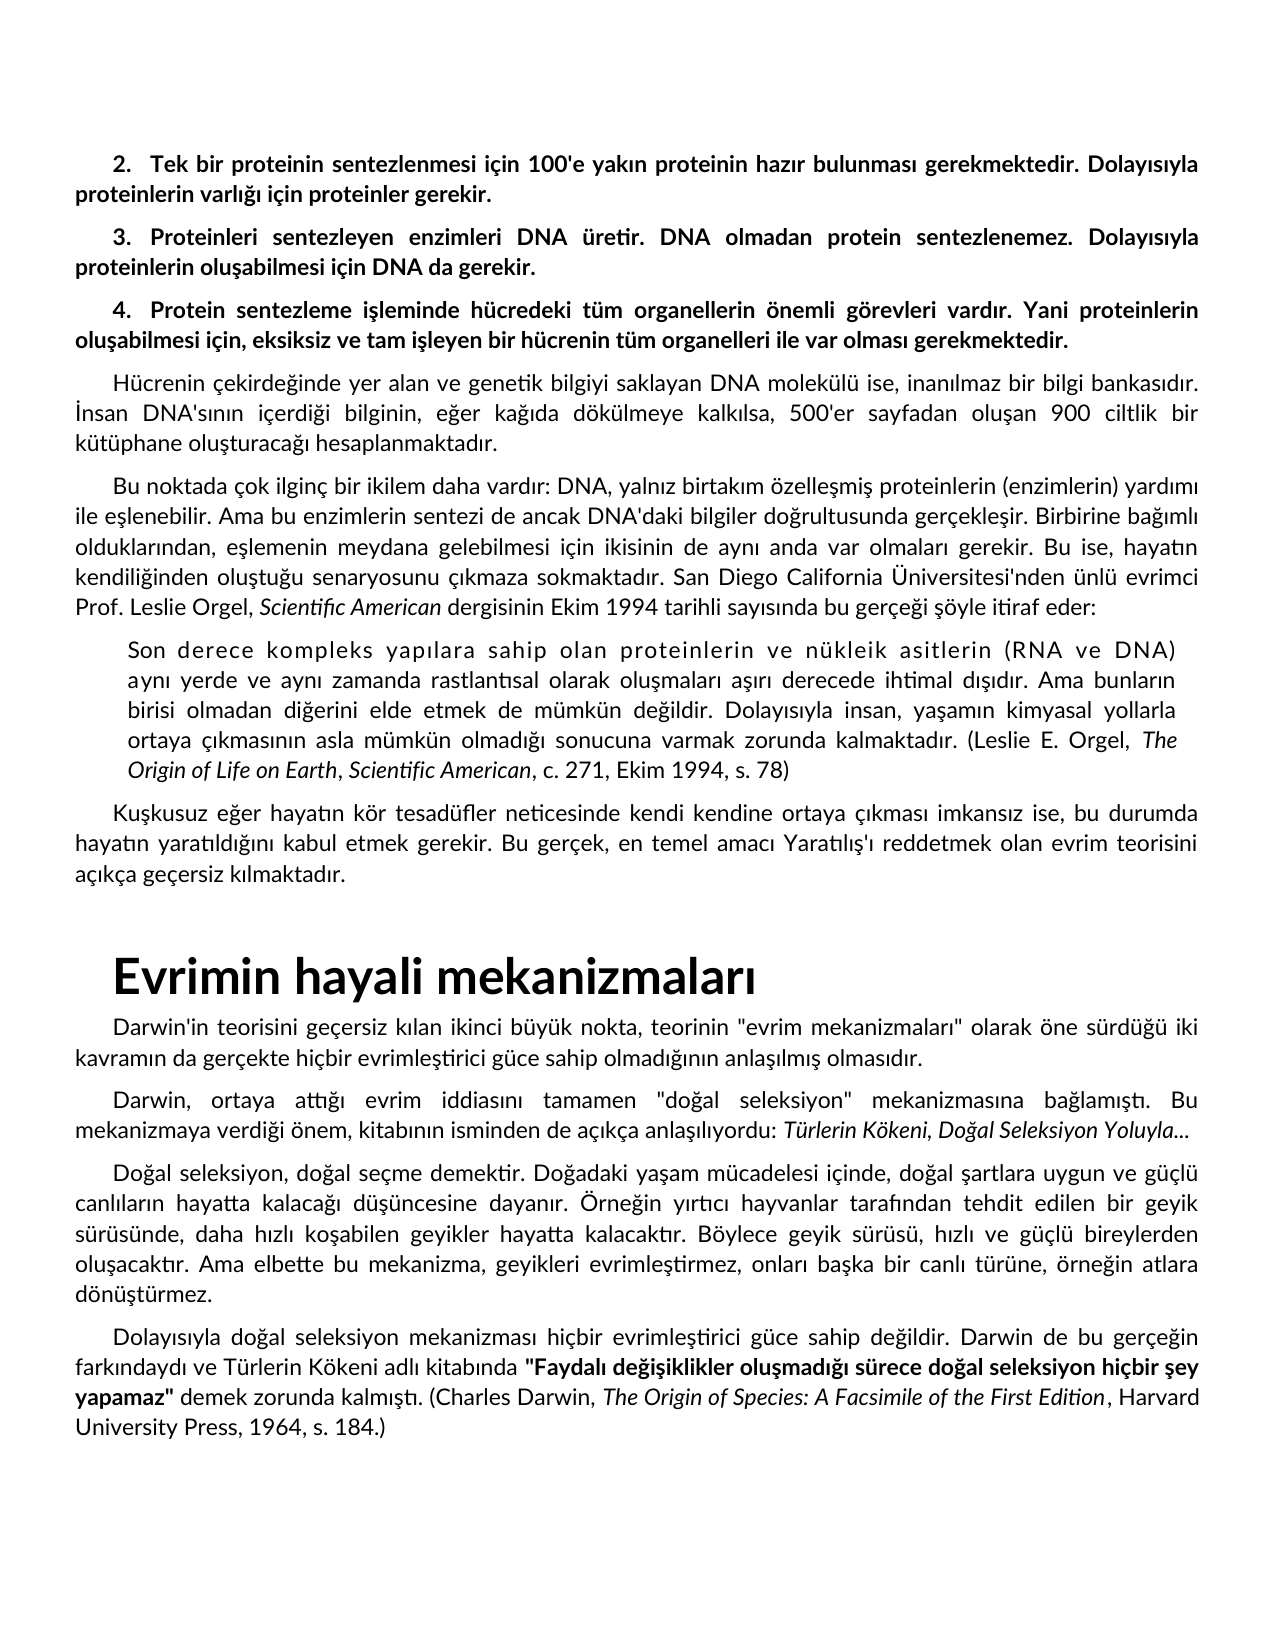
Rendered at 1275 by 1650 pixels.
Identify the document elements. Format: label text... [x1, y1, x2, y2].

subtitle Evrimin hayali mekanizmaları [112, 945, 1200, 1005]
text Darwin, ortaya attığı evrim iddiasını tamamen "doğal seleksiyon" mekanizmasına bağlamıştı. Bu mekanizmaya verdiği önem, kitabının isminden de açıkça anlaşılıyordu: Türlerin Kökeni, Doğal Seleksiyon Yoluyla... [75, 1086, 1200, 1144]
text Darwin'in teorisini geçersiz kılan ikinci büyük nokta, teorinin "evrim mekanizmaları" olarak öne sürdüğü iki kavramın da gerçekte hiçbir evrimleştirici güce sahip olmadığının anlaşılmış olmasıdır. [75, 1013, 1200, 1071]
text 2. Tek bir proteinin sentezlenmesi için 100'e yakın proteinin hazır bulunması gerekmektedir. Dolayısıyla proteinlerin varlığı için proteinler gerekir. [75, 150, 1200, 208]
text 4. Protein sentezleme işleminde hücredeki tüm organellerin önemli görevleri vardır. Yani proteinlerin oluşabilmesi için, eksiksiz ve tam işleyen bir hücrenin tüm organelleri ile var olması gerekmektedir. [75, 296, 1200, 353]
text Hücrenin çekirdeğinde yer alan ve genetik bilgiyi saklayan DNA molekülü ise, inanılmaz bir bilgi bankasıdır. İnsan DNA'sının içerdiği bilginin, eğer kağıda dökülmeye kalkılsa, 500'er sayfadan oluşan 900 ciltlik bir kütüphane oluşturacağı hesaplanmaktadır. [75, 369, 1200, 457]
text Dolayısıyla doğal seleksiyon mekanizması hiçbir evrimleştirici güce sahip değildir. Darwin de bu gerçeğin farkındaydı ve Türlerin Kökeni adlı kitabında "Faydalı değişiklikler oluşmadığı sürece doğal seleksiyon hiçbir şey yapamaz" demek zorunda kalmıştı. (Charles Darwin, The Origin of Species: A Facsimile of the First Edition, Harvard University Press, 1964, s. 184.) [75, 1322, 1200, 1441]
text Bu noktada çok ilginç bir ikilem daha vardır: DNA, yalnız birtakım özelleşmiş proteinlerin (enzimlerin) yardımı ile eşlenebilir. Ama bu enzimlerin sentezi de ancak DNA'daki bilgiler doğrultusunda gerçekleşir. Birbirine bağımlı olduklarından, eşlemenin meydana gelebilmesi için ikisinin de aynı anda var olmaları gerekir. Bu ise, hayatın kendiliğinden oluştuğu senaryosunu çıkmaza sokmaktadır. San Diego California Üniversitesi'nden ünlü evrimci Prof. Leslie Orgel, Scientific American dergisinin Ekim 1994 tarihli sayısında bu gerçeği şöyle itiraf eder: [75, 472, 1200, 620]
text Son derece kompleks yapılara sahip olan proteinlerin ve nükleik asitlerin (RNA ve DNA) aynı yerde ve aynı zamanda rastlantısal olarak oluşmaları aşırı derecede ihtimal dışıdır. Ama bunların birisi olmadan diğerini elde etmek de mümkün değildir. Dolayısıyla insan, yaşamın kimyasal yollarla ortaya çıkmasının asla mümkün olmadığı sonucuna varmak zorunda kalmaktadır. (Leslie E. Orgel, The Origin of Life on Earth, Scientific American, c. 271, Ekim 1994, s. 78) [127, 635, 1177, 784]
text 3. Proteinleri sentezleyen enzimleri DNA üretir. DNA olmadan protein sentezlenemez. Dolayısıyla proteinlerin oluşabilmesi için DNA da gerekir. [75, 223, 1200, 281]
text Doğal seleksiyon, doğal seçme demektir. Doğadaki yaşam mücadelesi içinde, doğal şartlara uygun ve güçlü canlıların hayatta kalacağı düşüncesine dayanır. Örneğin yırtıcı hayvanlar tarafından tehdit edilen bir geyik sürüsünde, daha hızlı koşabilen geyikler hayatta kalacaktır. Böylece geyik sürüsü, hızlı ve güçlü bireylerden oluşacaktır. Ama elbette bu mekanizma, geyikleri evrimleştirmez, onları başka bir canlı türüne, örneğin atlara dönüştürmez. [75, 1159, 1200, 1307]
text Kuşkusuz eğer hayatın kör tesadüfler neticesinde kendi kendine ortaya çıkması imkansız ise, bu durumda hayatın yaratıldığını kabul etmek gerekir. Bu gerçek, en temel amacı Yaratılış'ı reddetmek olan evrim teorisini açıkça geçersiz kılmaktadır. [75, 799, 1200, 887]
